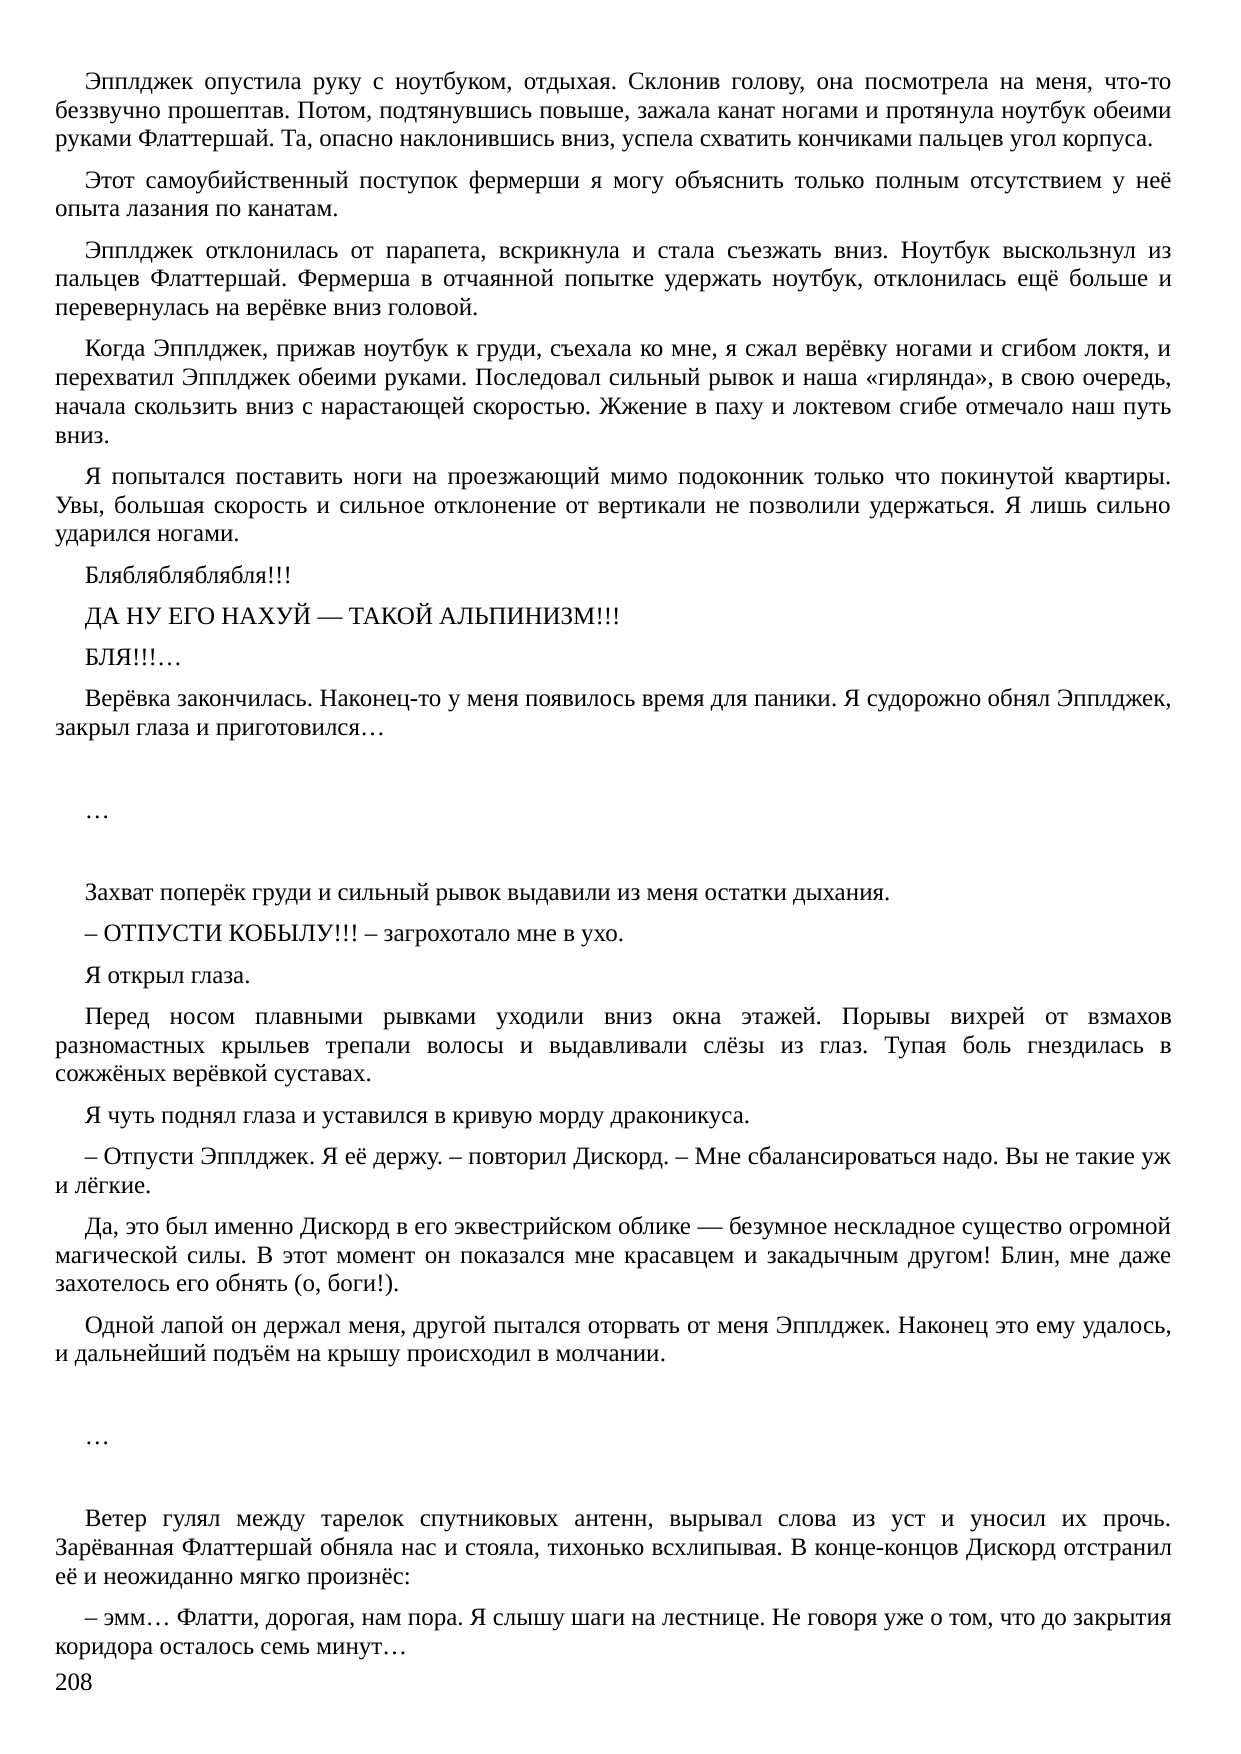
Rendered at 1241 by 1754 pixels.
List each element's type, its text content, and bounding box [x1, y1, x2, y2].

text Я чуть поднял глаза и уставился в кривую морду драконикуса. [55, 1100, 1173, 1128]
text Эпплджек отклонилась от парапета, вскрикнула и стала съезжать вниз. Ноутбук выскользнул из пальцев Флаттершай. Фермерша в отчаянной попытке удержать ноутбук, отклонилась ещё больше и перевернулась на верёвке вниз головой. [55, 235, 1173, 321]
text … [55, 1421, 1173, 1450]
text ДА НУ ЕГО НАХУЙ — ТАКОЙ АЛЬПИНИЗМ!!! [55, 601, 1173, 630]
text Эпплджек опустила руку с ноутбуком, отдыхая. Склонив голову, она посмотрела на меня, что-то беззвучно прошептав. Потом, подтянувшись повыше, зажала канат ногами и протянула ноутбук обеими руками Флаттершай. Та, опасно наклонившись вниз, успела схватить кончиками пальцев угол корпуса. [55, 66, 1173, 152]
text Ветер гулял между тарелок спутниковых антенн, вырывал слова из уст и уносил их прочь. Зарёванная Флаттершай обняла нас и стояла, тихонько всхлипывая. В конце-концов Дискорд отстранил её и неожиданно мягко произнёс: [55, 1503, 1173, 1590]
text Я открыл глаза. [55, 960, 1173, 988]
text – Отпусти Эпплджек. Я её держу. – повторил Дискорд. – Мне сбалансироваться надо. Вы не такие уж и лёгкие. [55, 1141, 1173, 1198]
text Верёвка закончилась. Наконец-то у меня появилось время для паники. Я судорожно обнял Эпплджек, закрыл глаза и приготовился… [55, 683, 1173, 741]
text Бляблябляблябля!!! [55, 560, 1173, 588]
text Да, это был именно Дискорд в его эквестрийском облике — безумное нескладное существо огромной магической силы. В этот момент он показался мне красавцем и закадычным другом! Блин, мне даже захотелось его обнять (о, боги!). [55, 1211, 1173, 1297]
text – эмм… Флатти, дорогая, нам пора. Я слышу шаги на лестнице. Не говоря уже о том, что до закрытия коридора осталось семь минут… [55, 1602, 1173, 1660]
text Одной лапой он держал меня, другой пытался оторвать от меня Эпплджек. Наконец это ему удалось, и дальнейший подъём на крышу происходил в молчании. [55, 1310, 1173, 1367]
text Когда Эпплджек, прижав ноутбук к груди, съехала ко мне, я сжал верёвку ногами и сгибом локтя, и перехватил Эпплджек обеими руками. Последовал сильный рывок и наша «гирлянда», в свою очередь, начала скользить вниз с нарастающей скоростью. Жжение в паху и локтевом сгибе отмечало наш путь вниз. [55, 333, 1173, 448]
text – ОТПУСТИ КОБЫЛУ!!! – загрохотало мне в ухо. [55, 918, 1173, 947]
text БЛЯ!!!… [55, 642, 1173, 671]
text Этот самоубийственный поступок фермерши я могу объяснить только полным отсутствием у неё опыта лазания по канатам. [55, 165, 1173, 222]
text Я попытался поставить ноги на проезжающий мимо подоконник только что покинутой квартиры. Увы, большая скорость и сильное отклонение от вертикали не позволили удержаться. Я лишь сильно ударился ногами. [55, 461, 1173, 547]
text Захват поперёк груди и сильный рывок выдавили из меня остатки дыхания. [55, 877, 1173, 906]
text … [55, 795, 1173, 823]
text Перед носом плавными рывками уходили вниз окна этажей. Порывы вихрей от взмахов разномастных крыльев трепали волосы и выдавливали слёзы из глаз. Тупая боль гнездилась в сожжёных верёвкой суставах. [55, 1001, 1173, 1087]
